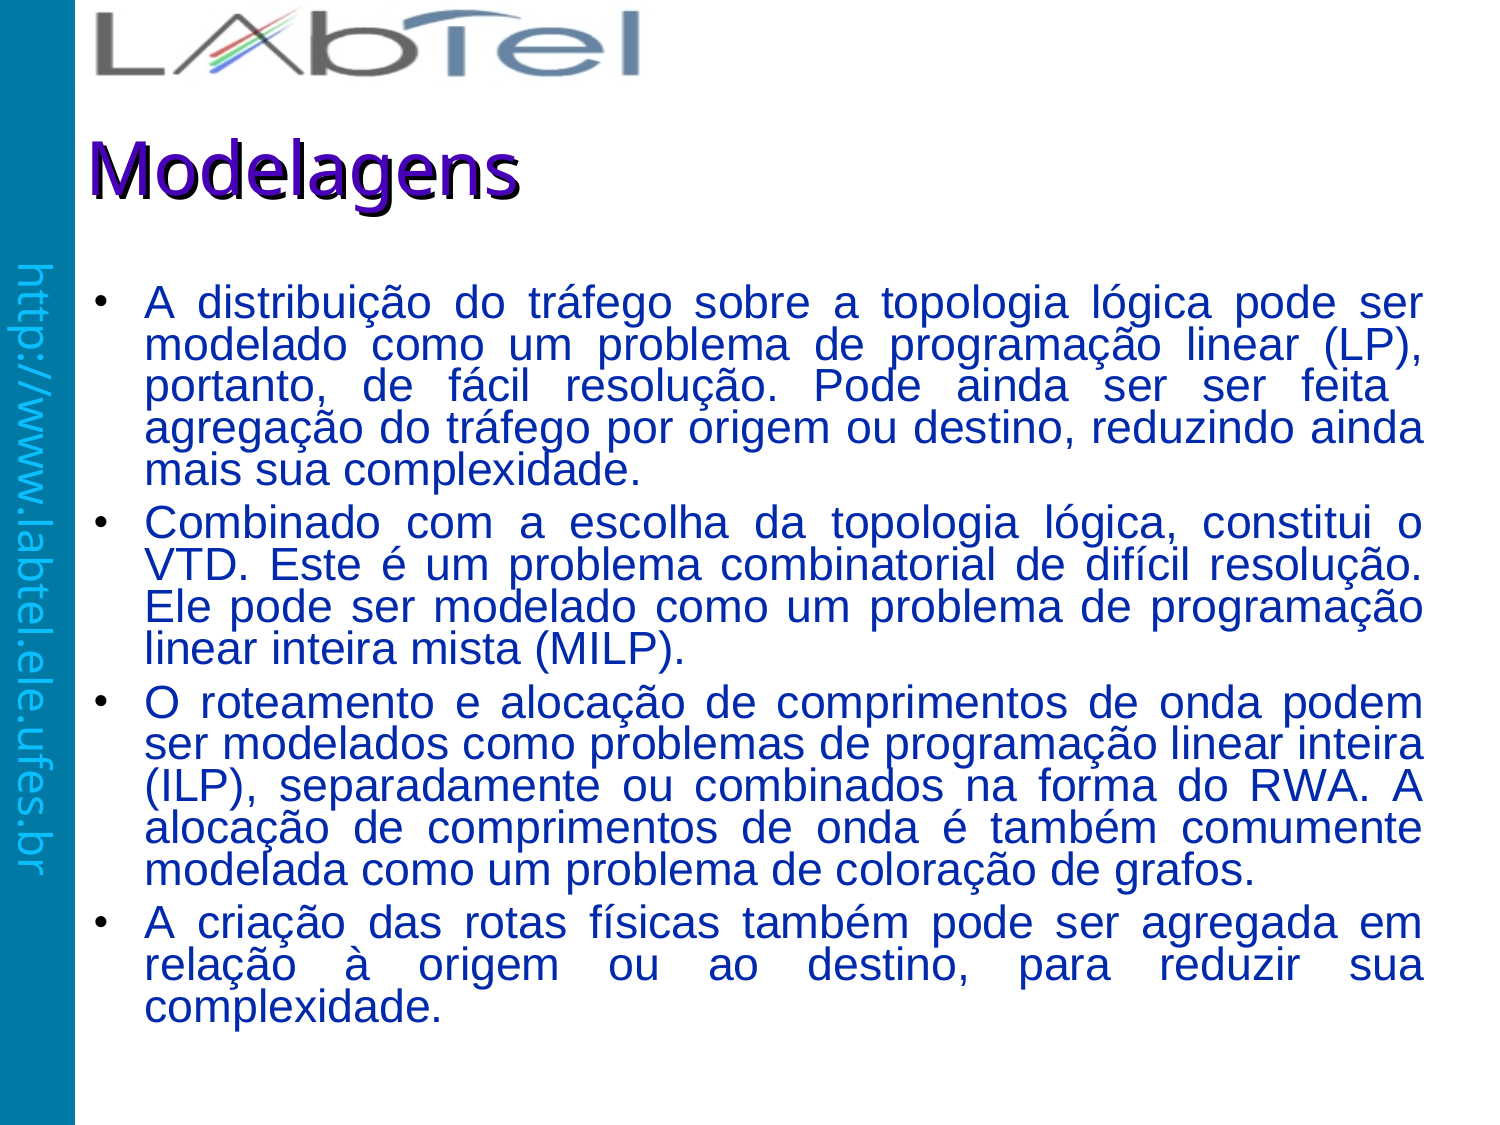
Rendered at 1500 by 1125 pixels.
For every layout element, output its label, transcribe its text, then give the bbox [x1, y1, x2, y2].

picture [76, 0, 675, 65]
list A distribuição do tráfego sobre a topologia lógica pode ser modelado como um problema de programação linear (LP), portanto, de fácil resolução. Pode ainda ser ser feita agregação do tráfego por origem ou destino, reduzindo ainda mais sua complexidade. Combinado com a escolha da topologia lógica, constitui o VTD. Este é um problema combinatorial de difícil resolução. Ele pode ser modelado como um problema de programação linear inteira mista (MILP). O roteamento e alocação de comprimentos de onda podem ser modelados como problemas de programação linear inteira (ILP), separadamente ou combinados na forma do RWA. A alocação de comprimentos de onda é também comumente modelada como um problema de coloração de grafos. A criação das rotas físicas também pode ser agregada em relação à origem ou ao destino, para reduzir sua complexidade. [78, 261, 1439, 1084]
title Modelagens [70, 65, 1471, 264]
